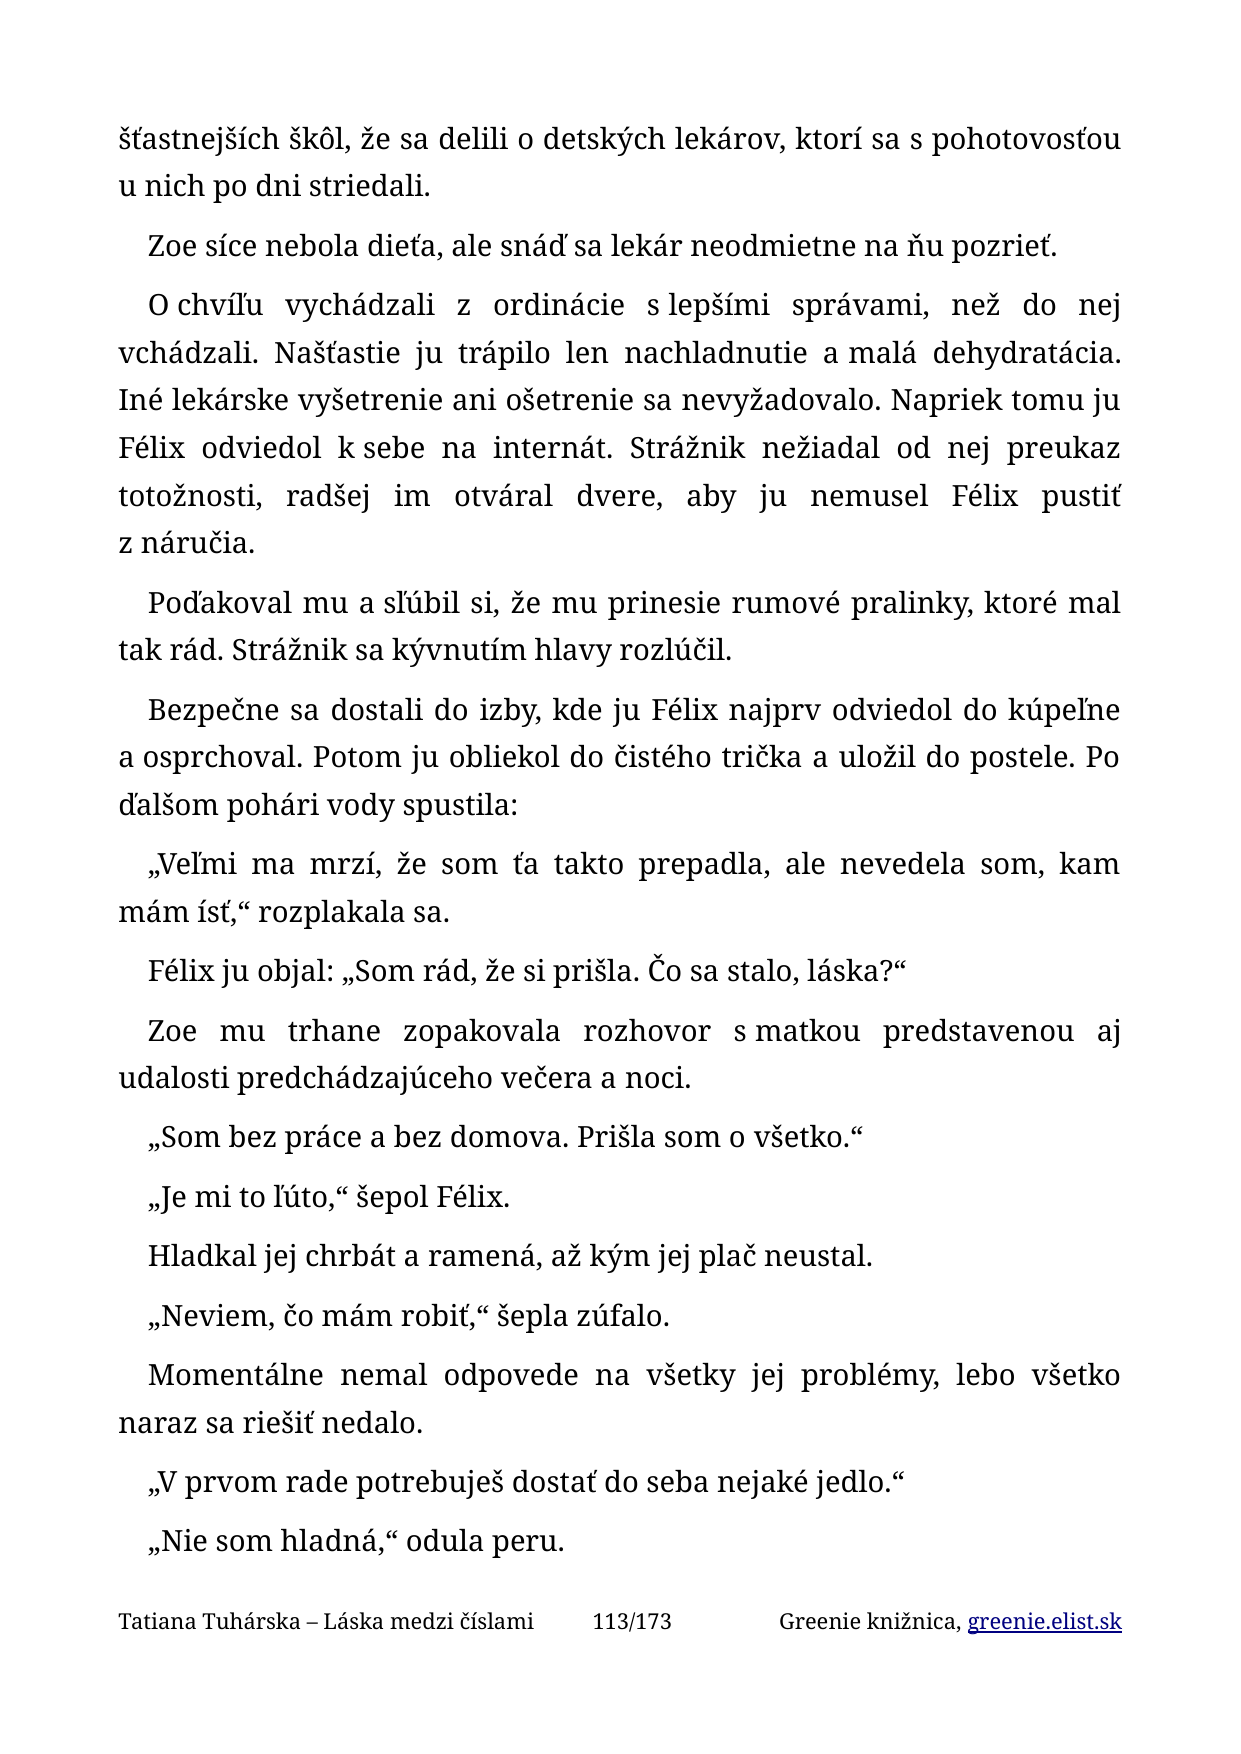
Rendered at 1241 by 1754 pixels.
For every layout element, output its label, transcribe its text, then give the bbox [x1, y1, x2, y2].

text „Nie som hladná,“ odula peru. [118, 1521, 1122, 1560]
text „Neviem, čo mám robiť,“ šepla zúfalo. [118, 1295, 1122, 1334]
text O chvíľu vychádzali z ordinácie s lepšími správami, než do nej vchádzali. Našťastie ju trápilo len nachladnutie a malá dehydratácia. Iné lekárske vyšetrenie ani ošetrenie sa nevyžadovalo. Napriek tomu ju Félix odviedol k sebe na internát. Strážnik nežiadal od nej preukaz totožnosti, radšej im otváral dvere, aby ju nemusel Félix pustiť z náručia. [118, 284, 1122, 562]
text šťastnejších škôl, že sa delili o detských lekárov, ktorí sa s pohotovosťou u nich po dni striedali. [118, 118, 1122, 205]
text Bezpečne sa dostali do izby, kde ju Félix najprv odviedol do kúpeľne a osprchoval. Potom ju obliekol do čistého trička a uložil do postele. Po ďalšom pohári vody spustila: [118, 689, 1122, 824]
text „Je mi to ľúto,“ šepol Félix. [118, 1176, 1122, 1216]
text „Som bez práce a bez domova. Prišla som o všetko.“ [118, 1117, 1122, 1156]
text Hladkal jej chrbát a ramená, až kým jej plač neustal. [118, 1236, 1122, 1275]
text Zoe mu trhane zopakovala rozhovor s matkou predstavenou aj udalosti predchádzajúceho večera a noci. [118, 1010, 1122, 1097]
text Poďakoval mu a sľúbil si, že mu prinesie rumové pralinky, ktoré mal tak rád. Strážnik sa kývnutím hlavy rozlúčil. [118, 582, 1122, 669]
text Zoe síce nebola dieťa, ale snáď sa lekár neodmietne na ňu pozrieť. [118, 225, 1122, 265]
text Momentálne nemal odpovede na všetky jej problémy, lebo všetko naraz sa riešiť nedalo. [118, 1354, 1122, 1442]
text Félix ju objal: „Som rád, že si prišla. Čo sa stalo, láska?“ [118, 950, 1122, 990]
text „V prvom rade potrebuješ dostať do seba nejaké jedlo.“ [118, 1461, 1122, 1501]
text „Veľmi ma mrzí, že som ťa takto prepadla, ale nevedela som, kam mám ísť,“ rozplakala sa. [118, 843, 1122, 931]
